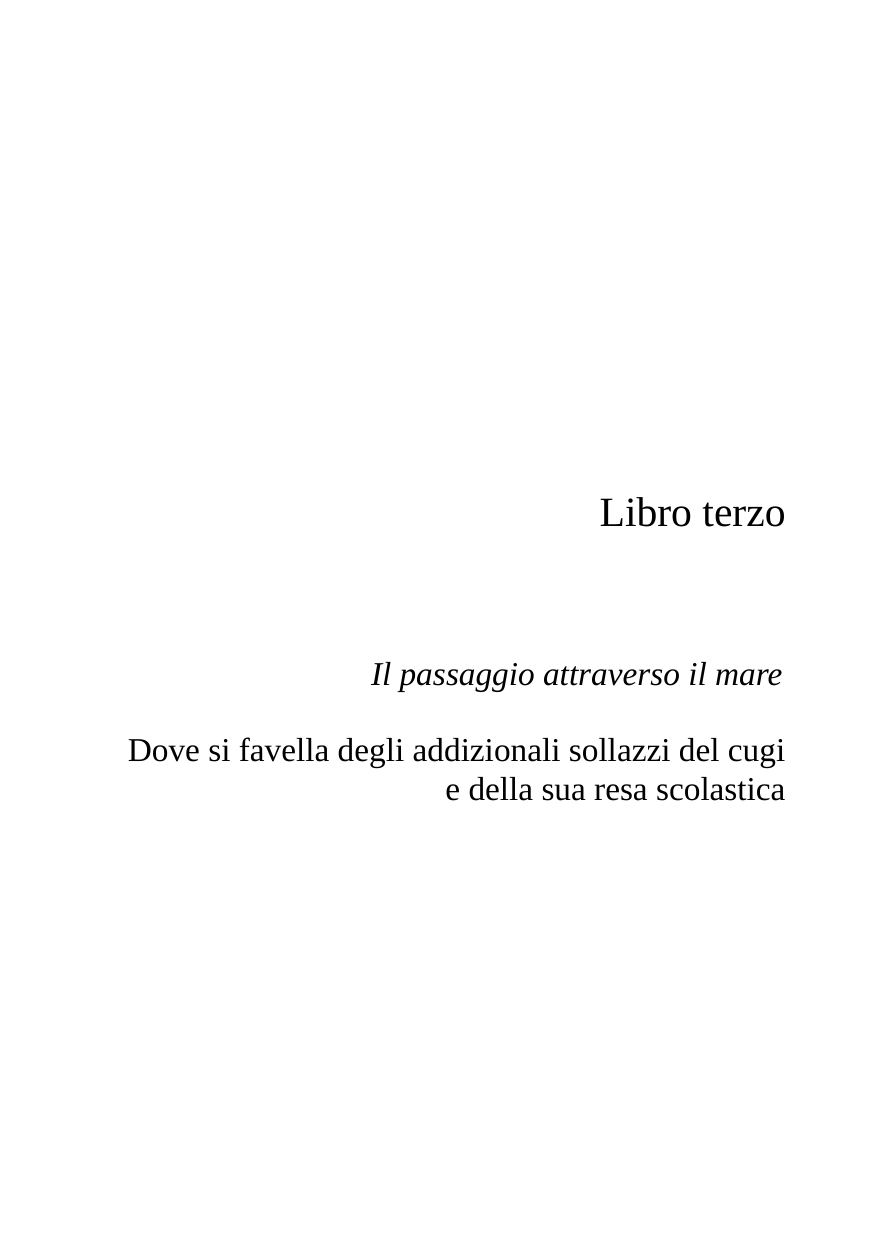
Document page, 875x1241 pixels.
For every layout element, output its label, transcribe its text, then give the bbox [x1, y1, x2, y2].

subtitle Libro terzo [88, 488, 786, 536]
subtitle Il passaggio attraverso il mare Dove si favella degli addizionali sollazzi del cugi e della sua resa scolastica [88, 654, 786, 807]
